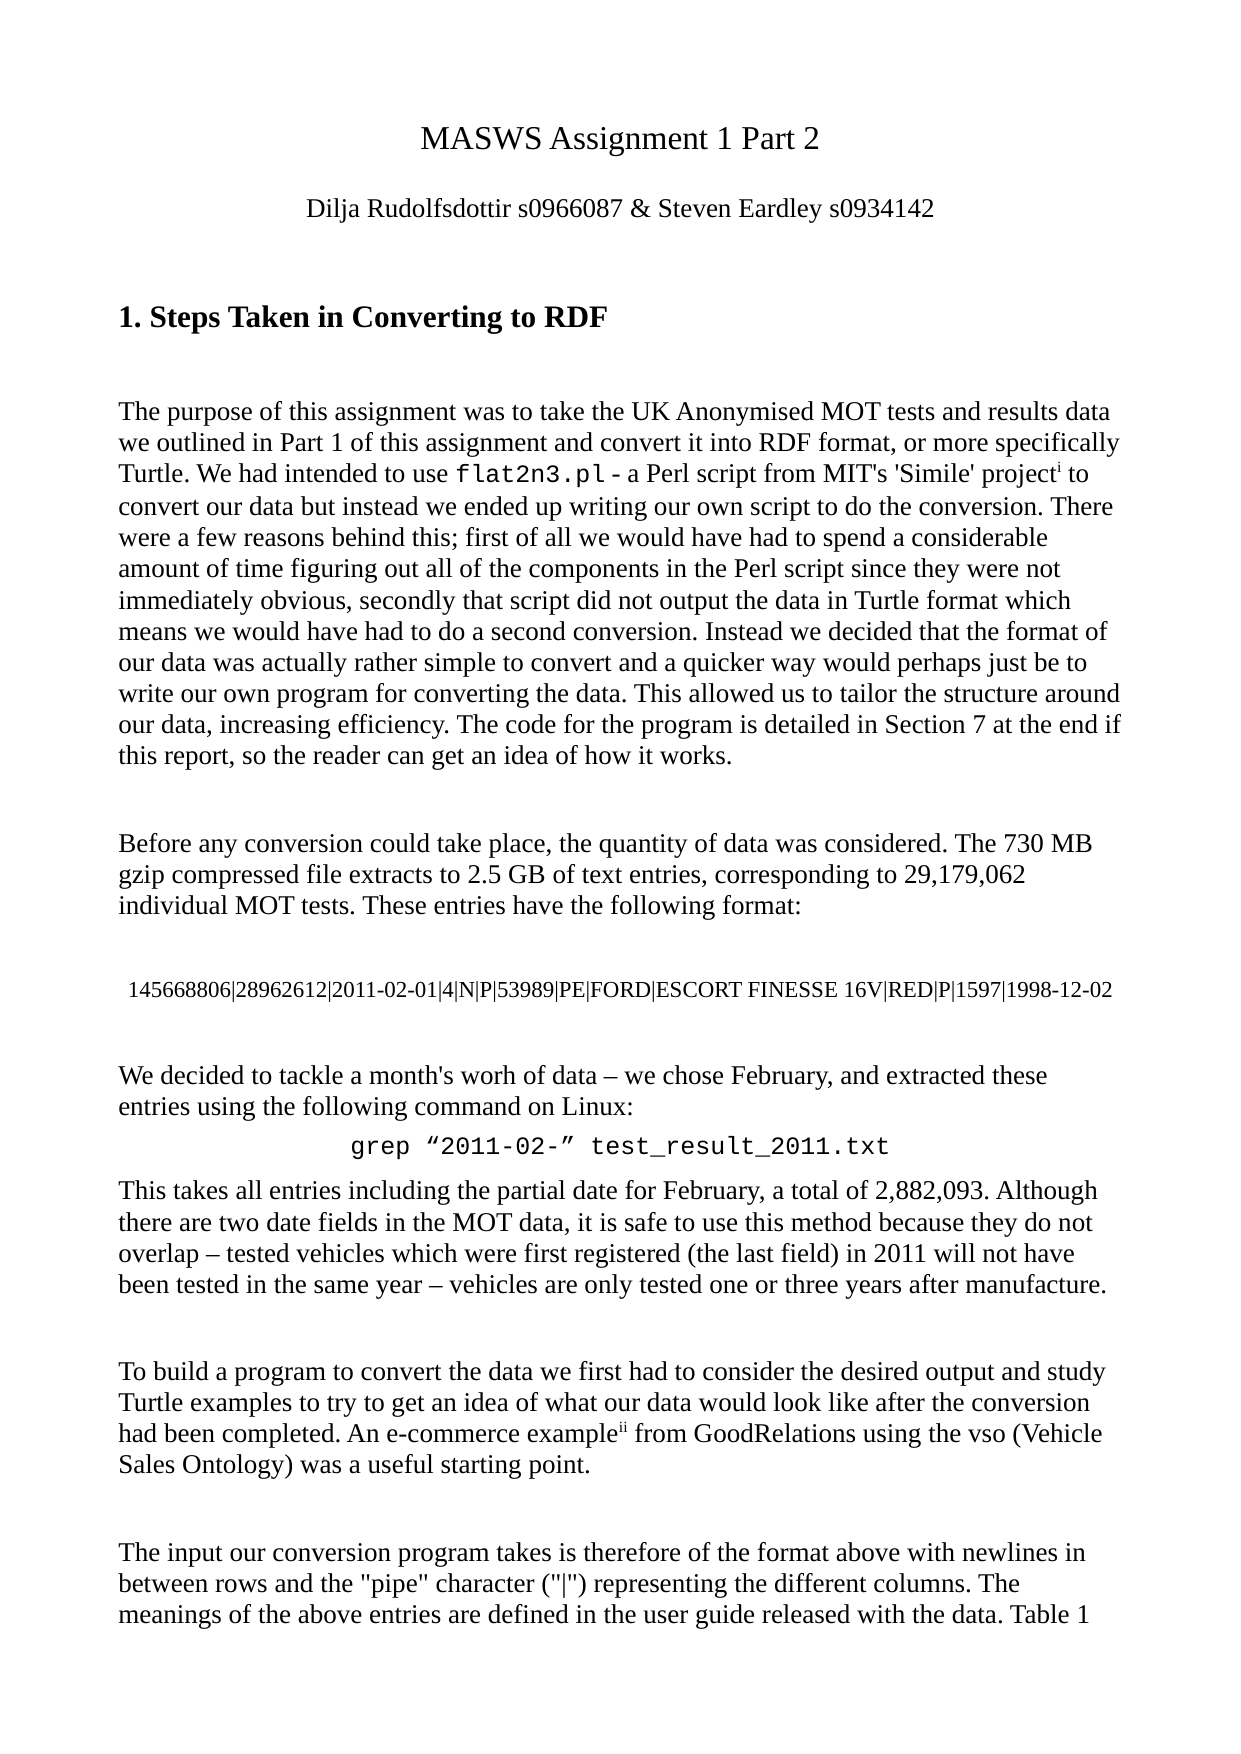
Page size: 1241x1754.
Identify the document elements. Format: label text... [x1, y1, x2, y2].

text This takes all entries including the partial date for February, a total of 2,882,093. Although there are two date fields in the MOT data, it is safe to use this method because they do not overlap – tested vehicles which were first registered (the last field) in 2011 will not have been tested in the same year – vehicles are only tested one or three years after manufacture. [118, 1174, 1122, 1299]
text We decided to tackle a month's worh of data – we chose February, and extracted these entries using the following command on Linux: [118, 1059, 1122, 1121]
text 145668806|28962612|2011-02-01|4|N|P|53989|PE|FORD|ESCORT FINESSE 16V|RED|P|1597|1998-12-02 [118, 976, 1122, 1003]
text 1. Steps Taken in Converting to RDF [118, 298, 1122, 334]
text To build a program to convert the data we first had to consider the desired output and study Turtle examples to try to get an idea of what our data would look like after the conversion had been completed. An e-commerce example from GoodRelations using the vso (Vehicle Sales Ontology) was a useful starting point. [118, 1355, 1122, 1480]
text MASWS Assignment 1 Part 2 [118, 118, 1122, 156]
text grep “2011-02-” test_result_2011.txt [118, 1134, 1122, 1162]
text The input our conversion program takes is therefore of the format above with newlines in between rows and the "pipe" character ("|") representing the different columns. The meanings of the above entries are defined in the user guide released with the data. Table 1 [118, 1536, 1122, 1629]
text Before any conversion could take place, the quantity of data was considered. The 730 MB gzip compressed file extracts to 2.5 GB of text entries, corresponding to 29,179,062 individual MOT tests. These entries have the following format: [118, 827, 1122, 920]
text Dilja Rudolfsdottir s0966087 & Steven Eardley s0934142 [118, 192, 1122, 223]
text The purpose of this assignment was to take the UK Anonymised MOT tests and results data we outlined in Part 1 of this assignment and convert it into RDF format, or more specifically Turtle. We had intended to use flat2n3.pl - a Perl script from MIT's 'Simile' project to convert our data but instead we ended up writing our own script to do the conversion. There were a few reasons behind this; first of all we would have had to spend a considerable amount of time figuring out all of the components in the Perl script since they were not immediately obvious, secondly that script did not output the data in Turtle format which means we would have had to do a second conversion. Instead we decided that the format of our data was actually rather simple to convert and a quicker way would perhaps just be to write our own program for converting the data. This allowed us to tailor the structure around our data, increasing efficiency. The code for the program is detailed in Section 7 at the end if this report, so the reader can get an idea of how it works. [118, 395, 1122, 771]
